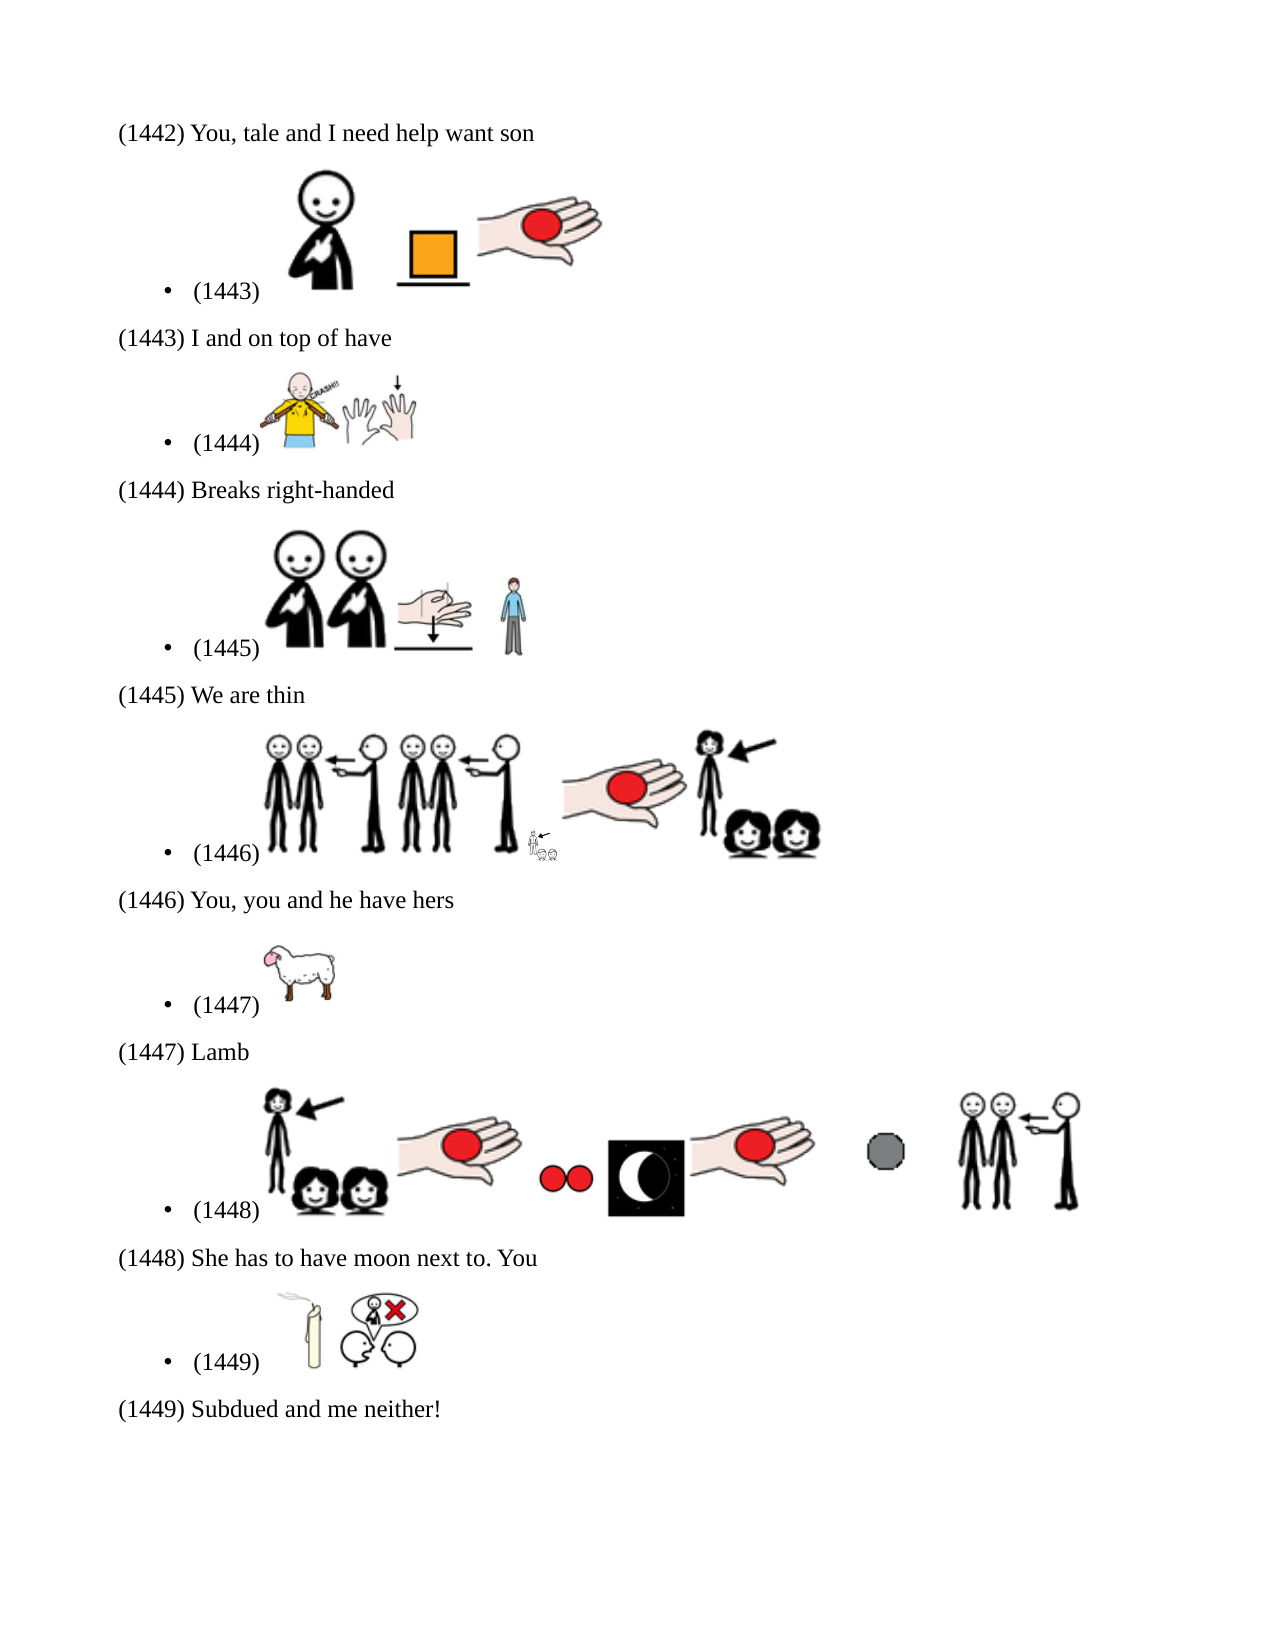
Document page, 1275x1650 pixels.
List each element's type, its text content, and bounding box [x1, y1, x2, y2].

picture [259, 522, 554, 657]
list (1443) [164, 273, 1157, 304]
text (1446) You, you and he have hers [118, 886, 1157, 914]
list (1446) [164, 835, 1157, 867]
picture [259, 1085, 1087, 1219]
picture [259, 1290, 420, 1371]
text (1448) She has to have moon next to. You [118, 1243, 1157, 1271]
picture [259, 165, 607, 299]
text (1449) Subdued and me neither! [118, 1394, 1157, 1423]
picture [259, 933, 340, 1014]
list (1449) [164, 1344, 1157, 1376]
text (1442) You, tale and I need help want son [118, 118, 1157, 147]
list (1445) [164, 630, 1157, 662]
picture [259, 371, 420, 451]
list (1444) [164, 425, 1157, 456]
list (1447) [164, 987, 1157, 1019]
picture [259, 728, 825, 862]
text (1444) Breaks right-handed [118, 475, 1157, 504]
list (1448) [164, 1192, 1157, 1224]
text (1447) Lamb [118, 1037, 1157, 1066]
text (1445) We are thin [118, 680, 1157, 709]
text (1443) I and on top of have [118, 323, 1157, 352]
